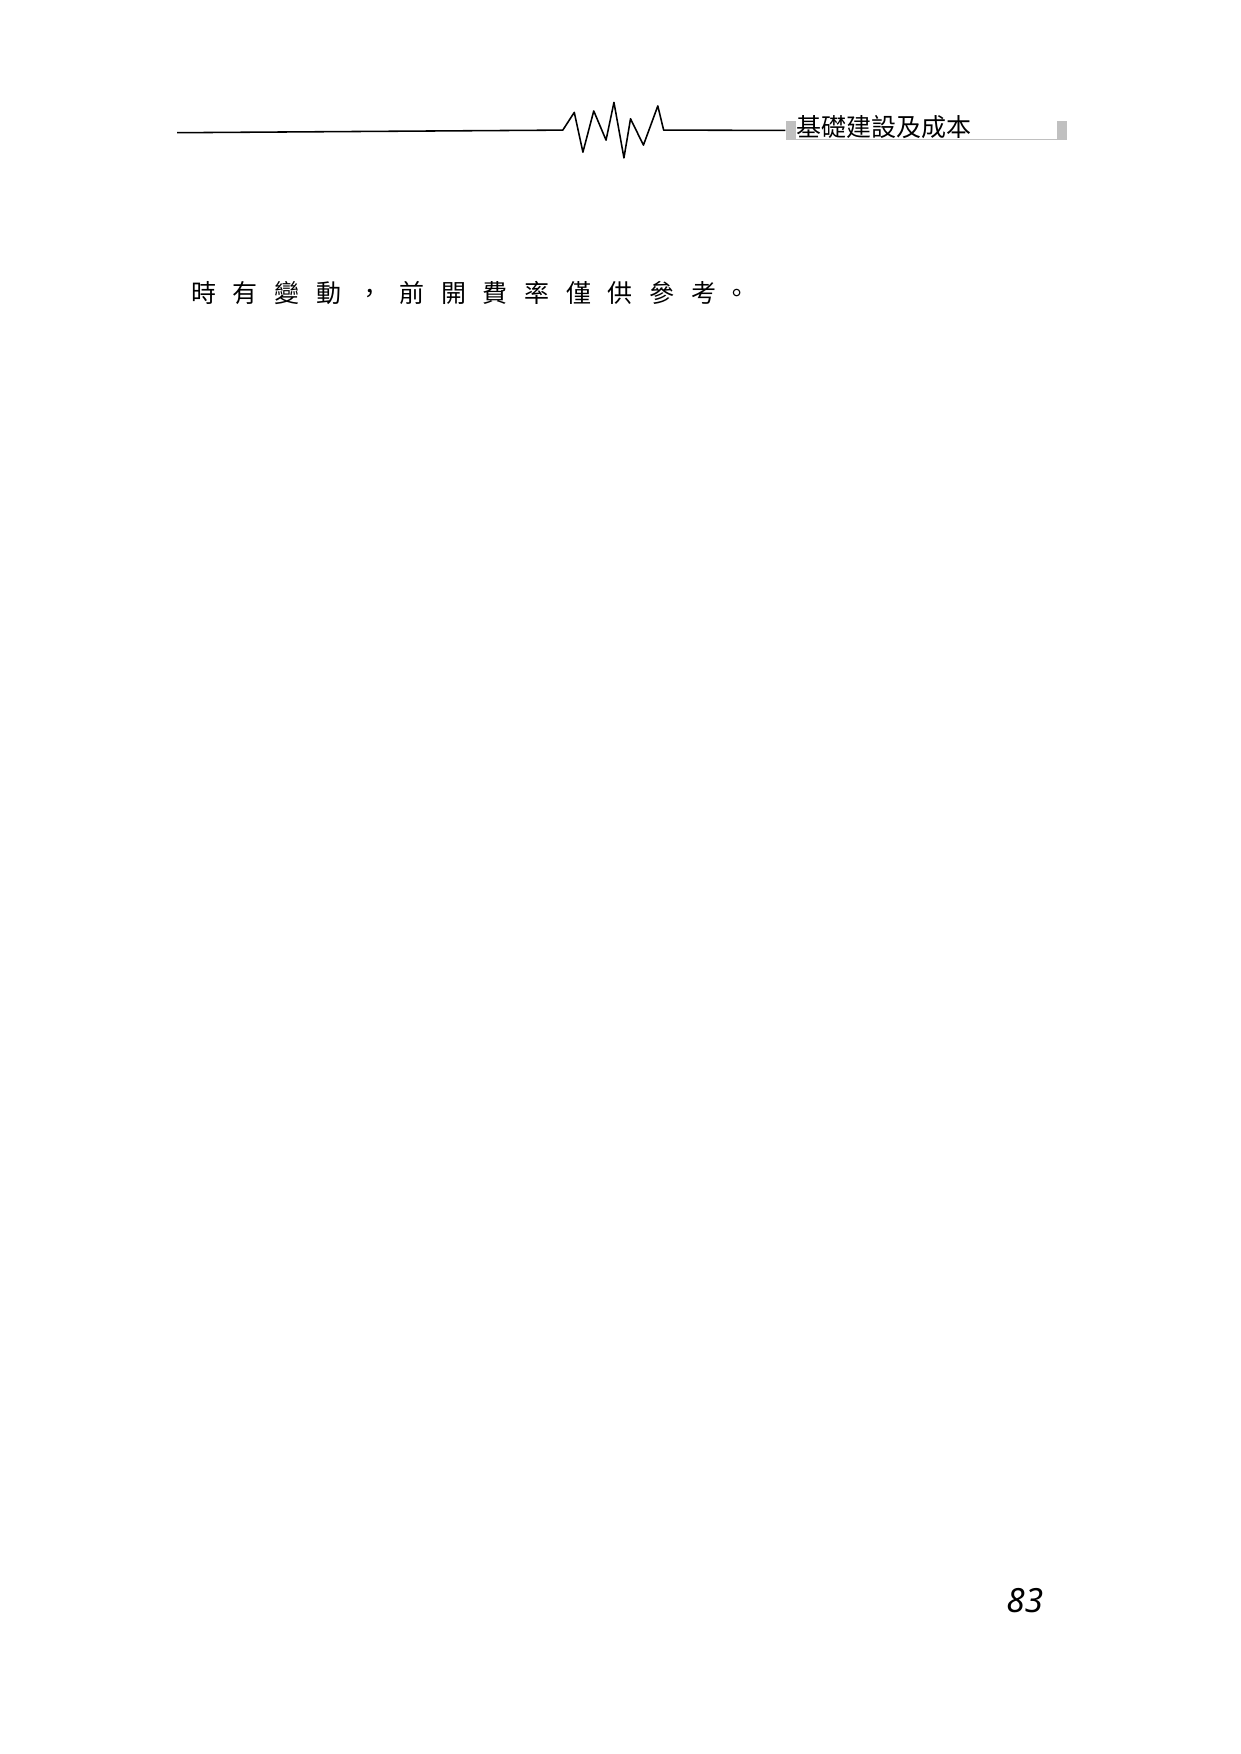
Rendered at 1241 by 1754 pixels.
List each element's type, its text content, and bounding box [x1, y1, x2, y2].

text 時有變動，前開費率僅供參考。 [183, 250, 1058, 313]
